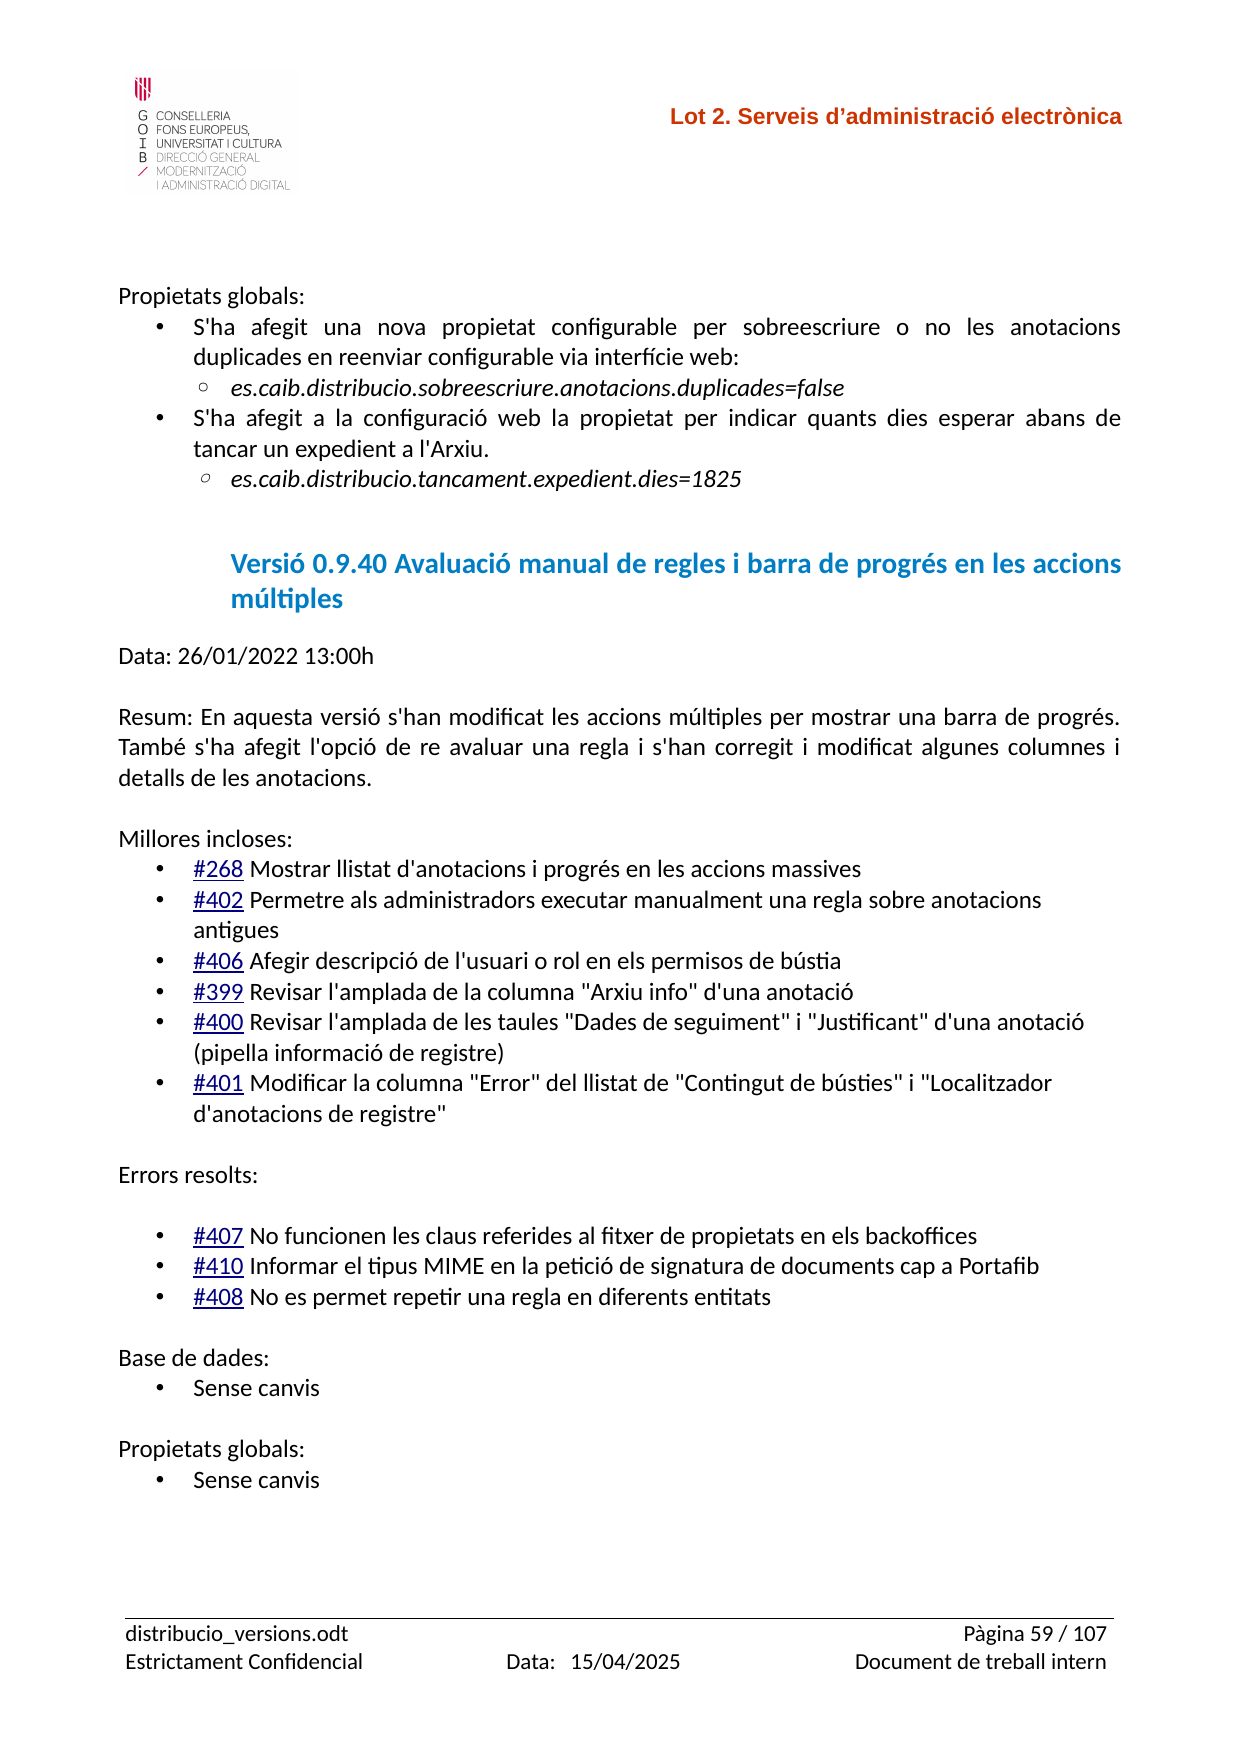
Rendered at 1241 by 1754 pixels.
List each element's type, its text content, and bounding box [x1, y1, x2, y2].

list Sense canvis [156, 1464, 1122, 1494]
list #401 Modificar la columna "Error" del llistat de "Contingut de bústies" i "Localitzador d'anotacions de registre" [156, 1067, 1122, 1128]
text Propietats globals: [118, 1433, 1122, 1464]
picture [126, 70, 299, 197]
text Data: 26/01/2022 13:00h [118, 640, 1122, 670]
list #400 Revisar l'amplada de les taules "Dades de seguiment" i "Justificant" d'una anotació (pipella informació de registre) [156, 1006, 1122, 1067]
list #407 No funcionen les claus referides al fitxer de propietats en els backoffices [156, 1220, 1122, 1250]
list #410 Informar el tipus MIME en la petició de signatura de documents cap a Portafib [156, 1250, 1122, 1281]
list S'ha afegit a la configuració web la propietat per indicar quants dies esperar abans de tancar un expedient a l'Arxiu. [156, 402, 1122, 463]
list #408 No es permet repetir una regla en diferents entitats [156, 1281, 1122, 1311]
list #399 Revisar l'amplada de la columna "Arxiu info" d'una anotació [156, 976, 1122, 1006]
text Resum: En aquesta versió s'han modificat les accions múltiples per mostrar una barra de progrés. També s'ha afegit l'opció de re avaluar una regla i s'han corregit i modificat algunes columnes i detalls de les anotacions. [118, 701, 1122, 792]
text Propietats globals: [118, 280, 1122, 311]
list es.caib.distribucio.tancament.expedient.dies=1825 [193, 463, 1122, 494]
subtitle Versió 0.9.40 Avaluació manual de regles i barra de progrés en les accions múltiples [153, 545, 1122, 616]
list #402 Permetre als administradors executar manualment una regla sobre anotacions antigues [156, 884, 1122, 945]
list es.caib.distribucio.sobreescriure.anotacions.duplicades=false [193, 372, 1122, 402]
list #406 Afegir descripció de l'usuari o rol en els permisos de bústia [156, 945, 1122, 976]
list Sense canvis [156, 1372, 1122, 1403]
text Errors resolts: [118, 1159, 1122, 1189]
list #268 Mostrar llistat d'anotacions i progrés en les accions massives [156, 853, 1122, 884]
text Base de dades: [118, 1342, 1122, 1372]
text Millores incloses: [118, 823, 1122, 853]
list S'ha afegit una nova propietat configurable per sobreescriure o no les anotacions duplicades en reenviar configurable via interfície web: [156, 311, 1122, 372]
